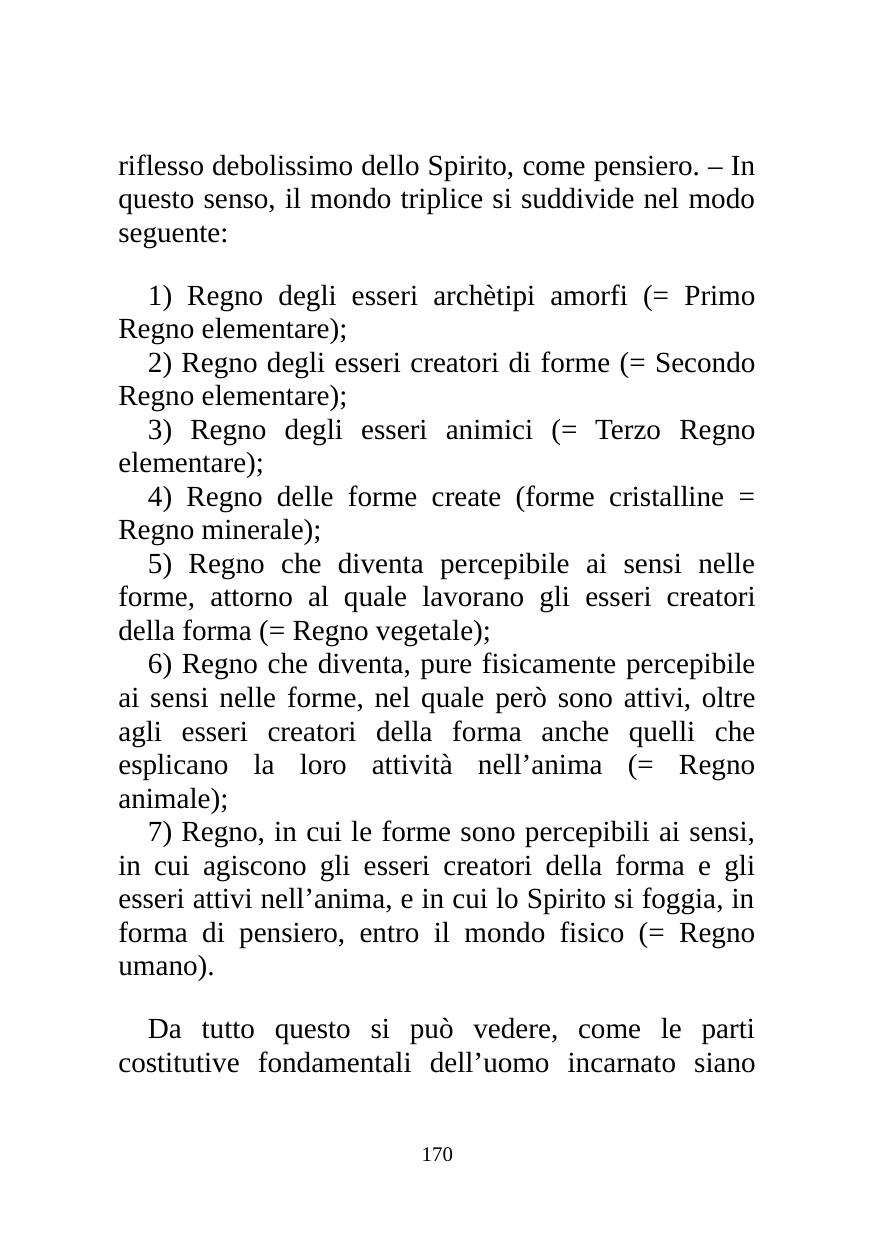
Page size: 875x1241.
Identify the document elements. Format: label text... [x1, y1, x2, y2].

text 5) Regno che diventa percepibile ai sensi nelle forme, attorno al quale lavorano gli esseri creatori della forma (= Regno vegetale); [118, 546, 756, 647]
text Da tutto questo si può vedere, come le parti costitutive fondamentali dell’uomo incarnato siano [118, 1012, 756, 1079]
text riflesso debolissimo dello Spirito, come pensiero. – In questo senso, il mondo triplice si suddivide nel modo seguente: [118, 148, 756, 248]
text 2) Regno degli esseri creatori di forme (= Secondo Regno elementare); [118, 345, 756, 412]
text 1) Regno degli esseri archètipi amorfi (= Primo Regno elementare); [118, 278, 756, 345]
text 6) Regno che diventa, pure fisicamente percepibile ai sensi nelle forme, nel quale però sono attivi, oltre agli esseri creatori della forma anche quelli che esplicano la loro attività nell’anima (= Regno animale); [118, 647, 756, 814]
text 4) Regno delle forme create (forme cristalline = Regno minerale); [118, 479, 756, 546]
text 7) Regno, in cui le forme sono percepibili ai sensi, in cui agiscono gli esseri creatori della forma e gli esseri attivi nell’anima, e in cui lo Spirito si foggia, in forma di pensiero, entro il mondo fisico (= Regno umano). [118, 814, 756, 982]
text 3) Regno degli esseri animici (= Terzo Regno elementare); [118, 412, 756, 479]
